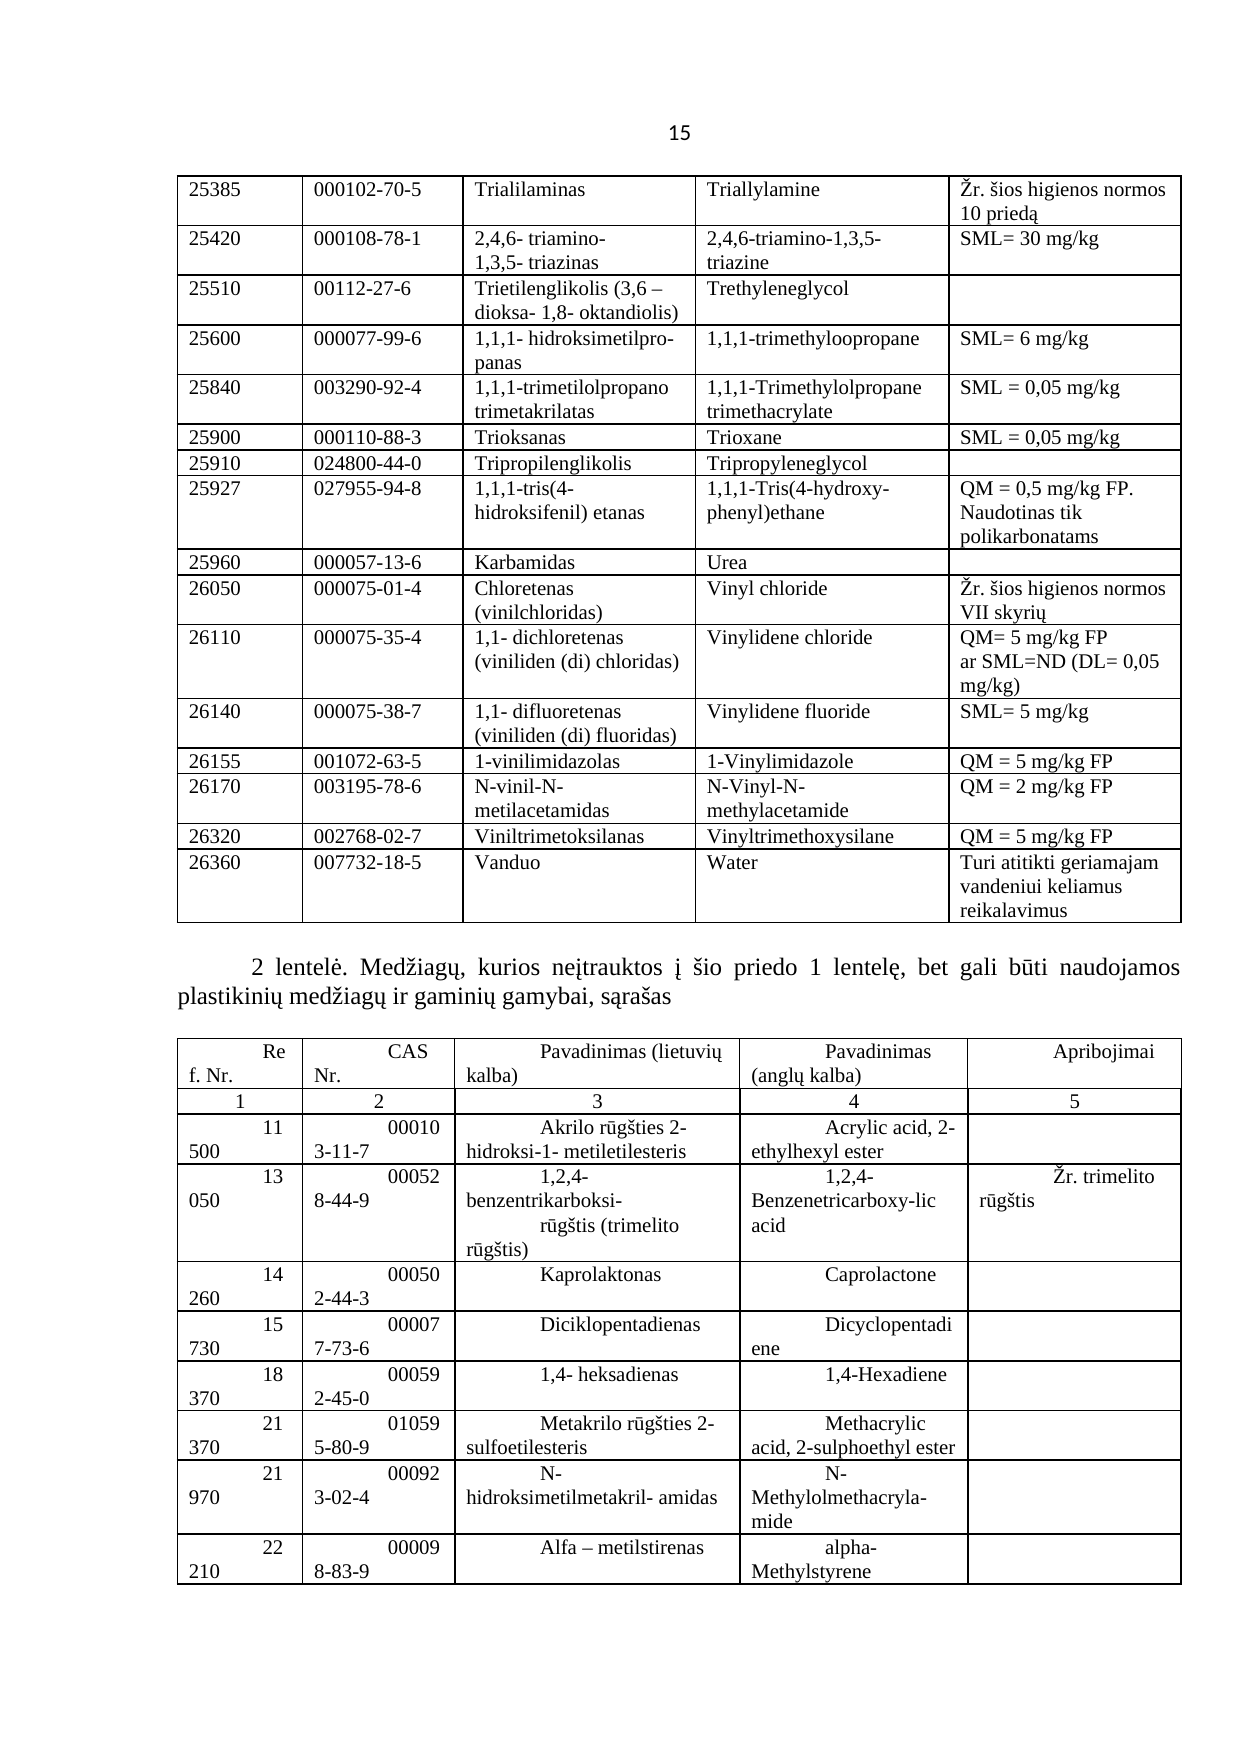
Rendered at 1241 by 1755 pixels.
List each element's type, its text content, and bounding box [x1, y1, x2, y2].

table_cell 000923-02-4 [303, 1461, 454, 1533]
table_cell 26320 [178, 824, 302, 848]
table_cell 21370 [178, 1411, 302, 1459]
table_cell Viniltrimetoksilanas [464, 824, 695, 848]
table_cell Trialilaminas [464, 177, 695, 224]
table_cell [969, 1461, 1180, 1533]
table_header Pavadinimas (lietuvių kalba) [455, 1039, 739, 1087]
table_cell alpha-Methylstyrene [741, 1535, 967, 1583]
table_cell 1 [178, 1089, 302, 1113]
table_cell [969, 1115, 1180, 1163]
table_cell 000075-01-4 [303, 576, 462, 624]
table_cell N-vinil-N-metilacetamidas [464, 774, 695, 822]
table_cell Žr. šios higienos normos 10 priedą [950, 177, 1180, 224]
table_cell 26155 [178, 749, 302, 773]
table_cell QM= 5 mg/kg FP ar SML=ND (DL= 0,05 mg/kg) [950, 625, 1180, 697]
table_cell 26050 [178, 576, 302, 624]
table_cell [950, 276, 1180, 324]
table_cell Methacrylic acid, 2-sulphoethyl ester [741, 1411, 967, 1459]
table_cell 25910 [178, 451, 302, 474]
table_cell 25960 [178, 550, 302, 574]
table_cell 26110 [178, 625, 302, 697]
table_cell Žr. trimelito rūgštis [969, 1165, 1180, 1261]
table_cell SML = 0,05 mg/kg [950, 375, 1180, 423]
table_cell 26360 [178, 850, 302, 922]
table_cell [969, 1411, 1180, 1459]
table_cell SML= 6 mg/kg [950, 326, 1180, 374]
table_header Pavadinimas (anglų kalba) [740, 1039, 967, 1087]
table_cell Acrylic acid, 2-ethylhexyl ester [741, 1115, 967, 1163]
table_cell 1,1,1-Trimethylolpropane trimethacrylate [696, 375, 948, 423]
table_cell 1,2,4-Benzenetricarboxy-lic acid [741, 1165, 967, 1261]
table_cell 1,1- difluoretenas (viniliden (di) fluoridas) [464, 699, 695, 747]
table_cell 000592-45-0 [303, 1362, 454, 1410]
table_cell [969, 1262, 1180, 1310]
table_cell Dicyclopentadiene [741, 1312, 967, 1360]
table_cell 13050 [178, 1165, 302, 1261]
table_cell Vanduo [464, 850, 695, 922]
table_cell 000108-78-1 [303, 226, 462, 274]
table_cell Diciklopentadienas [456, 1312, 739, 1360]
table_cell 000057-13-6 [303, 550, 462, 574]
table_cell 000110-88-3 [303, 425, 462, 449]
table_cell 1,1,1-Tris(4-hydroxy-phenyl)ethane [696, 476, 948, 548]
table_cell 000528-44-9 [303, 1165, 454, 1261]
table_cell 1,1,1- hidroksimetilpro- panas [464, 326, 695, 374]
table_cell QM = 5 mg/kg FP [950, 749, 1180, 773]
table_cell Trioxane [696, 425, 948, 449]
table_cell 000098-83-9 [303, 1535, 454, 1583]
table_cell Kaprolaktonas [456, 1262, 739, 1310]
table_cell 25927 [178, 476, 302, 548]
table_cell 3 [456, 1089, 739, 1113]
table_cell 1,4- heksadienas [456, 1362, 739, 1410]
table_cell Tripropilenglikolis [464, 451, 695, 474]
table_cell [969, 1312, 1180, 1360]
table_cell Water [696, 850, 948, 922]
table_header Apribojimai [968, 1039, 1181, 1087]
table_cell 18370 [178, 1362, 302, 1410]
table_cell 25385 [178, 177, 302, 224]
table_cell QM = 2 mg/kg FP [950, 774, 1180, 822]
table_cell 1,4-Hexadiene [741, 1362, 967, 1410]
table_cell 5 [969, 1089, 1180, 1113]
table_cell 000502-44-3 [303, 1262, 454, 1310]
table_cell Turi atitikti geriamajam vandeniui keliamus reikalavimus [950, 850, 1180, 922]
table_header Ref. Nr. [178, 1039, 302, 1087]
table_cell [950, 451, 1180, 474]
table_cell N-hidroksimetilmetakril- amidas [456, 1461, 739, 1533]
table_cell 26170 [178, 774, 302, 822]
table_cell Trioksanas [464, 425, 695, 449]
table_cell Triallylamine [696, 177, 948, 224]
table_cell 2,4,6-triamino-1,3,5-triazine [696, 226, 948, 274]
table_cell 25900 [178, 425, 302, 449]
table_cell 1,1,1-trimetilolpropano trimetakrilatas [464, 375, 695, 423]
table_cell Karbamidas [464, 550, 695, 574]
table_cell 21970 [178, 1461, 302, 1533]
table_cell 22210 [178, 1535, 302, 1583]
table_cell Vinylidene fluoride [696, 699, 948, 747]
table_cell 25420 [178, 226, 302, 274]
table_cell SML= 30 mg/kg [950, 226, 1180, 274]
table_cell [969, 1535, 1180, 1583]
table_cell 000075-35-4 [303, 625, 462, 697]
table_cell [950, 550, 1180, 574]
table_cell Tripropyleneglycol [696, 451, 948, 474]
table_cell Caprolactone [741, 1262, 967, 1310]
table_cell 003290-92-4 [303, 375, 462, 423]
table_cell 00112-27-6 [303, 276, 462, 324]
table_cell Chloretenas (vinilchloridas) [464, 576, 695, 624]
table_cell 25840 [178, 375, 302, 423]
table_cell N-Methylolmethacryla-mide [741, 1461, 967, 1533]
table_cell Akrilo rūgšties 2-hidroksi-1- metiletilesteris [456, 1115, 739, 1163]
table_cell Metakrilo rūgšties 2- sulfoetilesteris [456, 1411, 739, 1459]
table_cell 007732-18-5 [303, 850, 462, 922]
table_cell 2,4,6- triamino- 1,3,5- triazinas [464, 226, 695, 274]
table_cell 1-vinilimidazolas [464, 749, 695, 773]
table_cell SML = 0,05 mg/kg [950, 425, 1180, 449]
table_cell 15730 [178, 1312, 302, 1360]
table_cell 003195-78-6 [303, 774, 462, 822]
table_cell Žr. šios higienos normos VII skyrių [950, 576, 1180, 624]
table_cell Vinyltrimethoxysilane [696, 824, 948, 848]
table_cell 1-Vinylimidazole [696, 749, 948, 773]
table_cell 027955-94-8 [303, 476, 462, 548]
table_cell 000075-38-7 [303, 699, 462, 747]
table_cell 000102-70-5 [303, 177, 462, 224]
table_cell Vinylidene chloride [696, 625, 948, 697]
table_cell QM = 0,5 mg/kg FP. Naudotinas tik polikarbonatams [950, 476, 1180, 548]
table_cell 4 [741, 1089, 967, 1113]
table_cell 010595-80-9 [303, 1411, 454, 1459]
table_cell 2 [303, 1089, 454, 1113]
table_cell 25510 [178, 276, 302, 324]
table_cell Trietilenglikolis (3,6 – dioksa- 1,8- oktandiolis) [464, 276, 695, 324]
table_cell Vinyl chloride [696, 576, 948, 624]
table_cell Alfa – metilstirenas [456, 1535, 739, 1583]
table_cell 024800-44-0 [303, 451, 462, 474]
table_cell N-Vinyl-N-methylacetamide [696, 774, 948, 822]
table_cell 14260 [178, 1262, 302, 1310]
table_cell SML= 5 mg/kg [950, 699, 1180, 747]
table_cell QM = 5 mg/kg FP [950, 824, 1180, 848]
table_cell 1,2,4- benzentrikarboksi- rūgštis (trimelito rūgštis) [456, 1165, 739, 1261]
table_cell [969, 1362, 1180, 1410]
table_cell Urea [696, 550, 948, 574]
table_cell 1,1,1-tris(4-hidroksifenil) etanas [464, 476, 695, 548]
table_cell 11500 [178, 1115, 302, 1163]
text 2 lentelė. Medžiagų, kurios neįtrauktos į šio priedo 1 lentelę, bet gali būti naudojamos plastikinių medžiagų ir gaminių gamybai, sąrašas [177, 952, 1181, 1009]
table_cell 26140 [178, 699, 302, 747]
table_cell 000077-99-6 [303, 326, 462, 374]
table_cell 1,1- dichloretenas (viniliden (di) chloridas) [464, 625, 695, 697]
table_cell 000077-73-6 [303, 1312, 454, 1360]
table_cell 002768-02-7 [303, 824, 462, 848]
table_header CAS Nr. [303, 1039, 454, 1087]
table_cell 000103-11-7 [303, 1115, 454, 1163]
table_cell Trethyleneglycol [696, 276, 948, 324]
table_cell 001072-63-5 [303, 749, 462, 773]
table_cell 25600 [178, 326, 302, 374]
table_cell 1,1,1-trimethyloopropane [696, 326, 948, 374]
